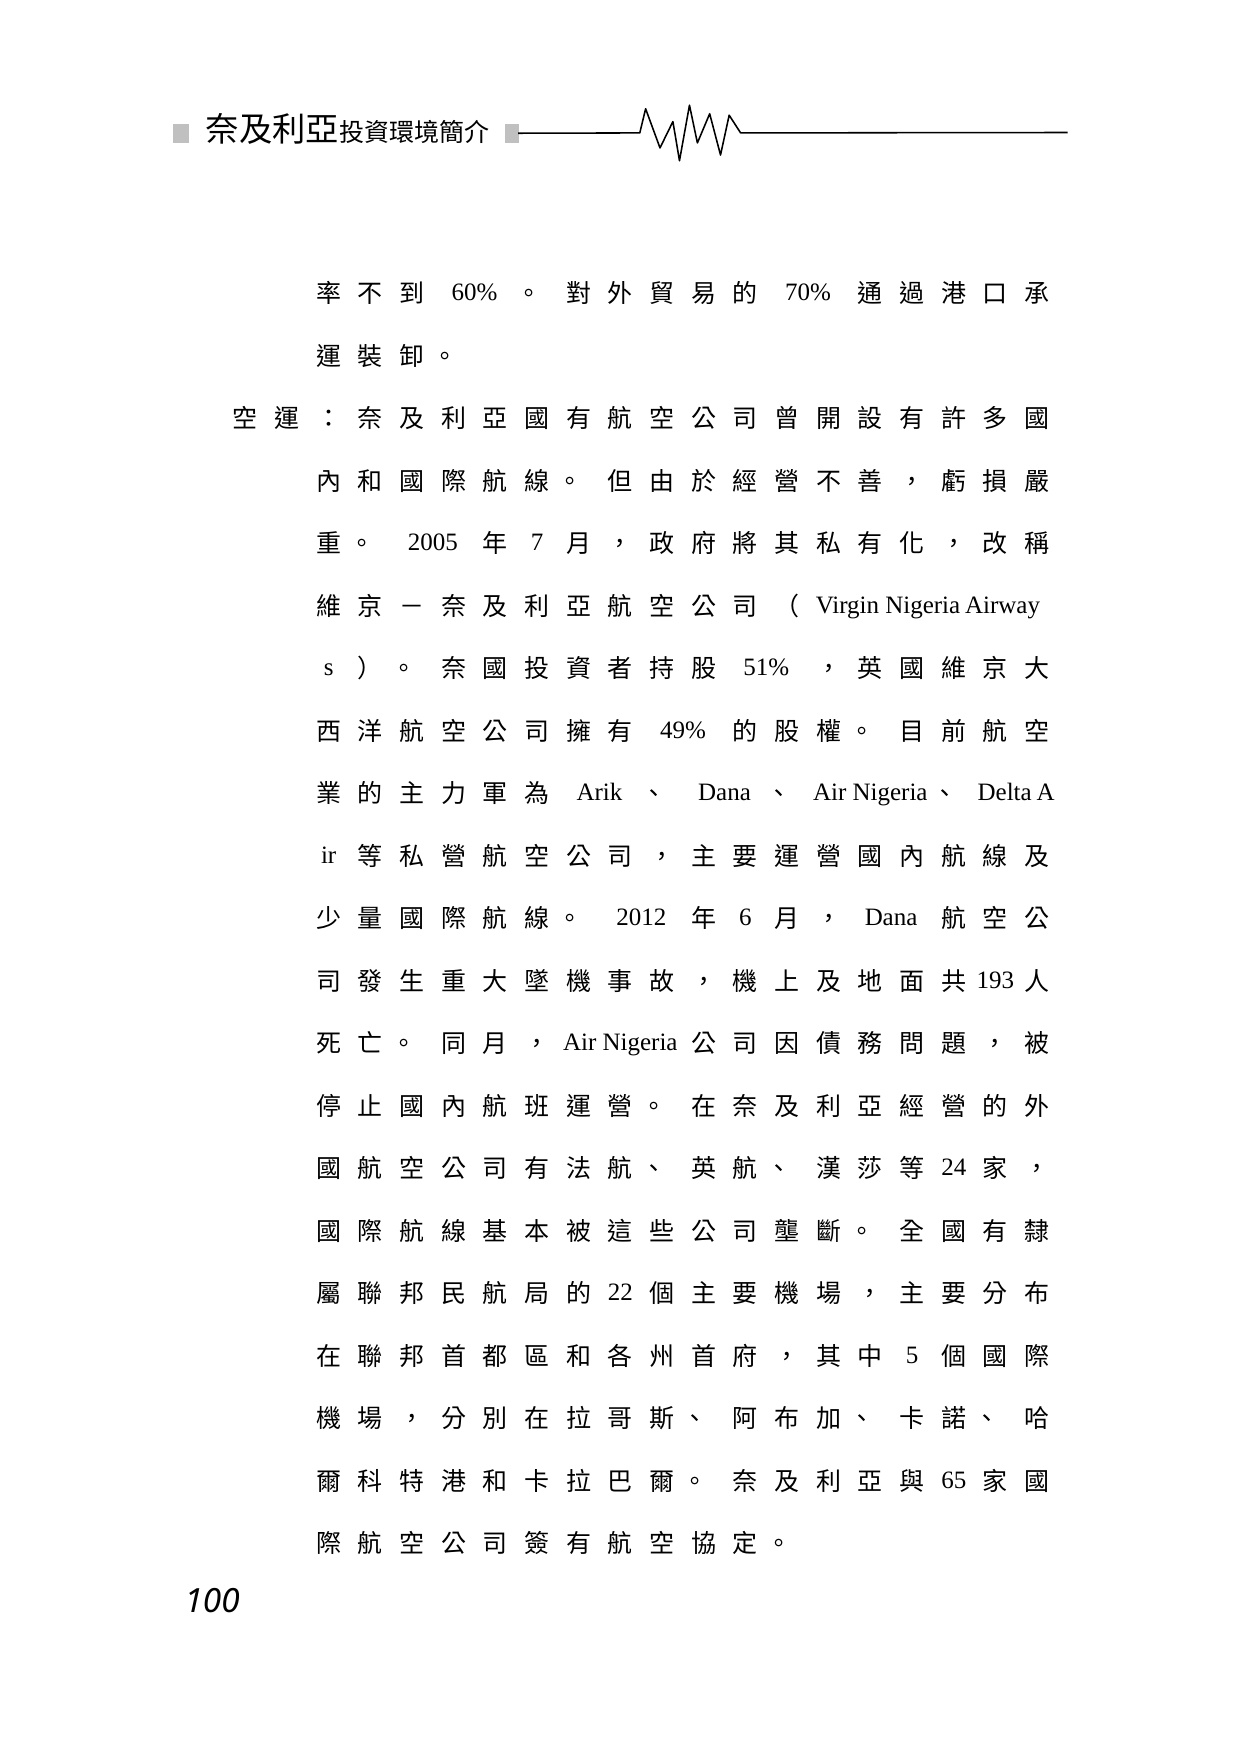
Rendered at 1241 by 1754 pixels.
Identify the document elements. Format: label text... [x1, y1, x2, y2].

text 空運：奈及利亞國有航空公司曾開設有許多國內和國際航線。但由於經營不善，虧損嚴重。2005年7月，政府將其私有化，改稱維京－奈及利亞航空公司（Virgin Nigeria Airways）。奈國投資者持股51%，英國維京大西洋航空公司擁有49%的股權。目前航空業的主力軍為Arik、Dana、Air Nigeria、Delta Air等私營航空公司，主要運營國內航線及少量國際航線。2012年6月，Dana航空公司發生重大墜機事故，機上及地面共193人死亡。同月，Air Nigeria公司因債務問題，被停止國內航班運營。在奈及利亞經營的外國航空公司有法航、英航、漢莎等24家，國際航線基本被這些公司壟斷。全國有隸屬聯邦民航局的22個主要機場，主要分布在聯邦首都區和各州首府，其中5個國際機場，分別在拉哥斯、阿布加、卡諾、哈爾科特港和卡拉巴爾。奈及利亞與65家國際航空公司簽有航空協定。 [207, 375, 1058, 1563]
text 率不到60%。對外貿易的70%通過港口承運裝卸。 [207, 250, 1058, 375]
